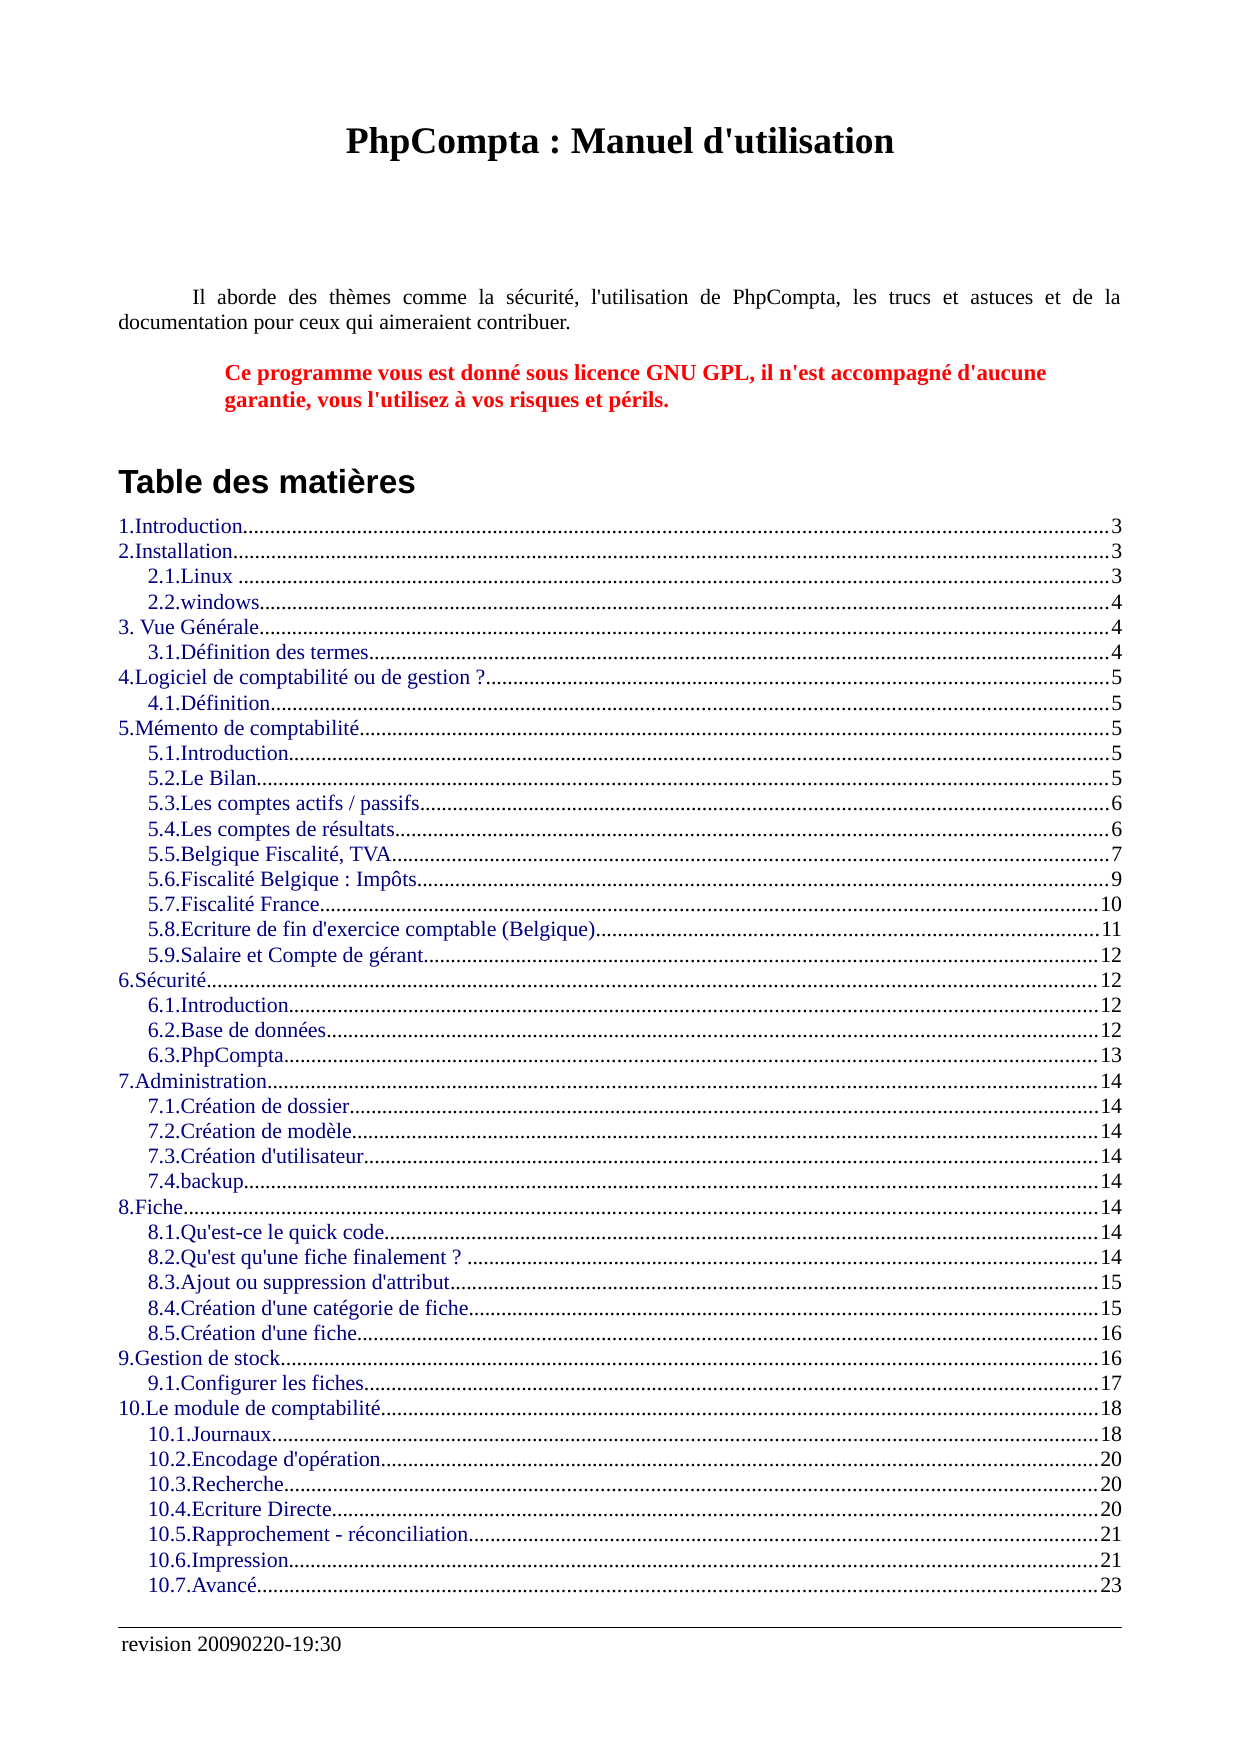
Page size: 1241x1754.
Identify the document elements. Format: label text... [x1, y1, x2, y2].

text 6.Sécurité 12 [118, 967, 1122, 992]
text 8.2.Qu'est qu'une fiche finalement ? 14 [148, 1244, 1122, 1269]
text 6.3.PhpCompta 13 [148, 1042, 1122, 1068]
text 10.2.Encodage d'opération 20 [148, 1446, 1122, 1471]
text 10.6.Impression 21 [148, 1547, 1122, 1572]
text 7.3.Création d'utilisateur 14 [148, 1143, 1122, 1168]
text Ce programme vous est donné sous licence GNU GPL, il n'est accompagné d'aucune garantie, vous l'utilisez à vos risques et périls. [224, 359, 1122, 412]
text 8.4.Création d'une catégorie de fiche 15 [148, 1294, 1122, 1320]
text 5.7.Fiscalité France 10 [148, 891, 1122, 916]
text 3.1.Définition des termes 4 [148, 639, 1122, 664]
text 5.6.Fiscalité Belgique : Impôts 9 [148, 866, 1122, 891]
text 7.2.Création de modèle 14 [148, 1118, 1122, 1143]
text 9.Gestion de stock 16 [118, 1345, 1122, 1370]
text 1.Introduction 3 [118, 513, 1122, 538]
text 10.3.Recherche 20 [148, 1471, 1122, 1496]
title PhpCompta : Manuel d'utilisation [118, 118, 1122, 161]
subtitle Table des matières [118, 462, 1122, 501]
text 5.9.Salaire et Compte de gérant 12 [148, 942, 1122, 967]
text 8.3.Ajout ou suppression d'attribut 15 [148, 1269, 1122, 1294]
text 10.5.Rapprochement - réconciliation 21 [148, 1521, 1122, 1547]
text Il aborde des thèmes comme la sécurité, l'utilisation de PhpCompta, les trucs et astuces et de la documentation pour ceux qui aimeraient contribuer. [118, 284, 1122, 334]
text 5.1.Introduction 5 [148, 740, 1122, 765]
text 3. Vue Générale 4 [118, 614, 1122, 639]
text 2.Installation 3 [118, 538, 1122, 563]
text 6.1.Introduction 12 [148, 992, 1122, 1017]
text 5.4.Les comptes de résultats 6 [148, 816, 1122, 841]
text 7.4.backup 14 [148, 1168, 1122, 1194]
text 5.5.Belgique Fiscalité, TVA 7 [148, 841, 1122, 866]
text 2.2.windows 4 [148, 589, 1122, 614]
text 5.2.Le Bilan 5 [148, 765, 1122, 790]
text 9.1.Configurer les fiches 17 [148, 1370, 1122, 1395]
text 6.2.Base de données 12 [148, 1017, 1122, 1042]
text 10.4.Ecriture Directe 20 [148, 1496, 1122, 1521]
text 5.Mémento de comptabilité 5 [118, 715, 1122, 740]
text 5.3.Les comptes actifs / passifs 6 [148, 790, 1122, 816]
text 8.Fiche 14 [118, 1194, 1122, 1219]
text 4.Logiciel de comptabilité ou de gestion ? 5 [118, 664, 1122, 689]
text 4.1.Définition 5 [148, 689, 1122, 715]
text 8.5.Création d'une fiche 16 [148, 1320, 1122, 1345]
text 8.1.Qu'est-ce le quick code 14 [148, 1219, 1122, 1244]
text 10.7.Avancé 23 [148, 1572, 1122, 1597]
text 5.8.Ecriture de fin d'exercice comptable (Belgique) 11 [148, 916, 1122, 942]
text 7.1.Création de dossier 14 [148, 1093, 1122, 1118]
text 10.1.Journaux 18 [148, 1421, 1122, 1446]
text 10.Le module de comptabilité 18 [118, 1395, 1122, 1421]
text 7.Administration 14 [118, 1068, 1122, 1093]
text 2.1.Linux 3 [148, 563, 1122, 589]
